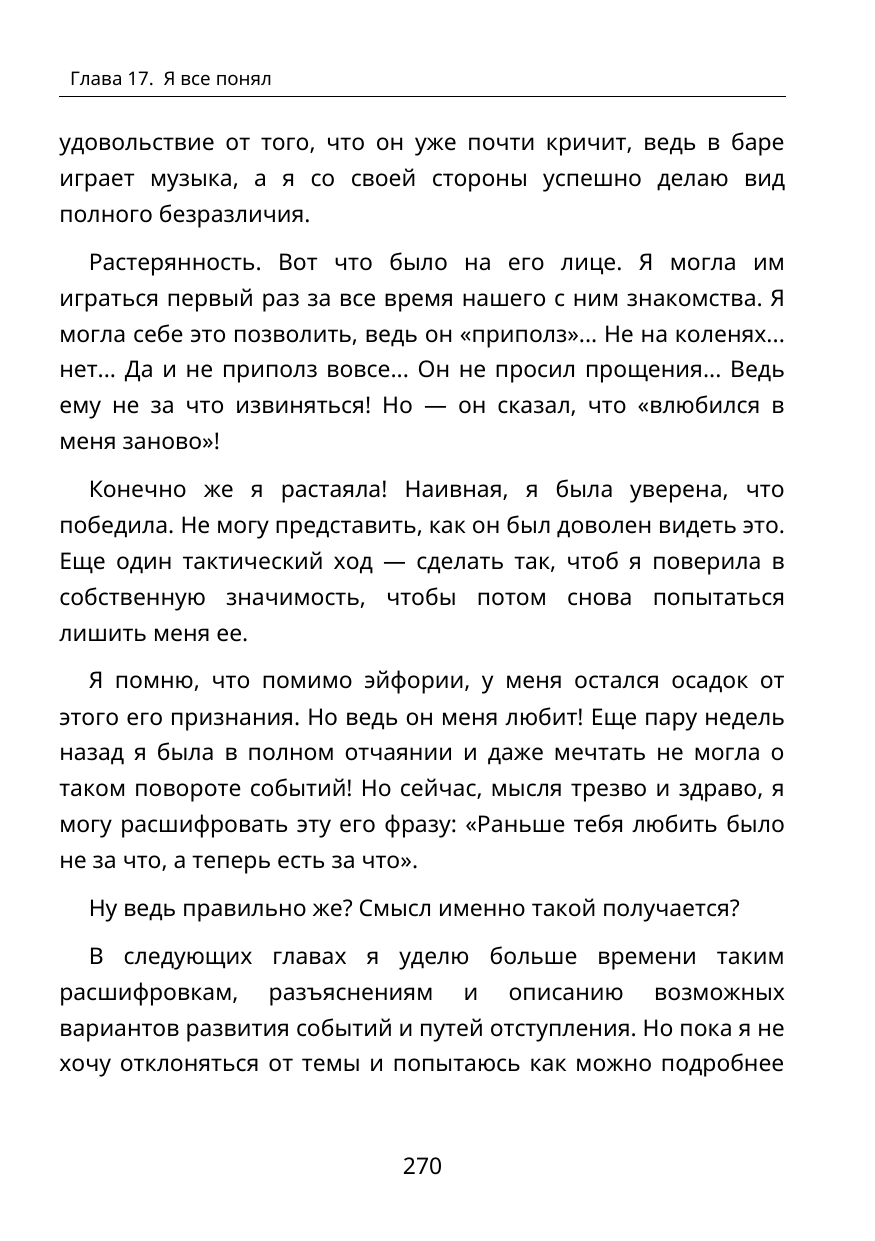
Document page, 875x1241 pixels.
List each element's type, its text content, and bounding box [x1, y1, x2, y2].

text В следующих главах я уделю больше времени таким расшифровкам, разъяснениям и описанию возможных вариантов развития событий и путей отступления. Но пока я не хочу отклоняться от темы и попытаюсь как можно подробнее [59, 939, 786, 1079]
text Ну ведь правильно же? Смысл именно такой получается? [59, 892, 786, 923]
text удовольствие от того, что он уже почти кричит, ведь в баре играет музыка, а я со своей стороны успешно делаю вид полного безразличия. [59, 126, 786, 229]
text Конечно же я растаяла! Наивная, я была уверена, что победила. Не могу представить, как он был доволен видеть это. Еще один тактический ход — сделать так, чтоб я поверила в собственную значимость, чтобы потом снова попытаться лишить меня ее. [59, 473, 786, 648]
text Я помню, что помимо эйфории, у меня остался осадок от этого его признания. Но ведь он меня любит! Еще пару недель назад я была в полном отчаянии и даже мечтать не могла о таком повороте событий! Но сейчас, мысля трезво и здраво, я могу расшифровать эту его фразу: «Раньше тебя любить было не за что, а теперь есть за что». [59, 664, 786, 875]
text Растерянность. Вот что было на его лице. Я могла им играться первый раз за все время нашего с ним знакомства. Я могла себе это позволить, ведь он «приполз»... Не на коленях... нет... Да и не приполз вовсе... Он не просил прощения... Ведь ему не за что извиняться! Но — он сказал, что «влюбился в меня заново»! [59, 246, 786, 457]
